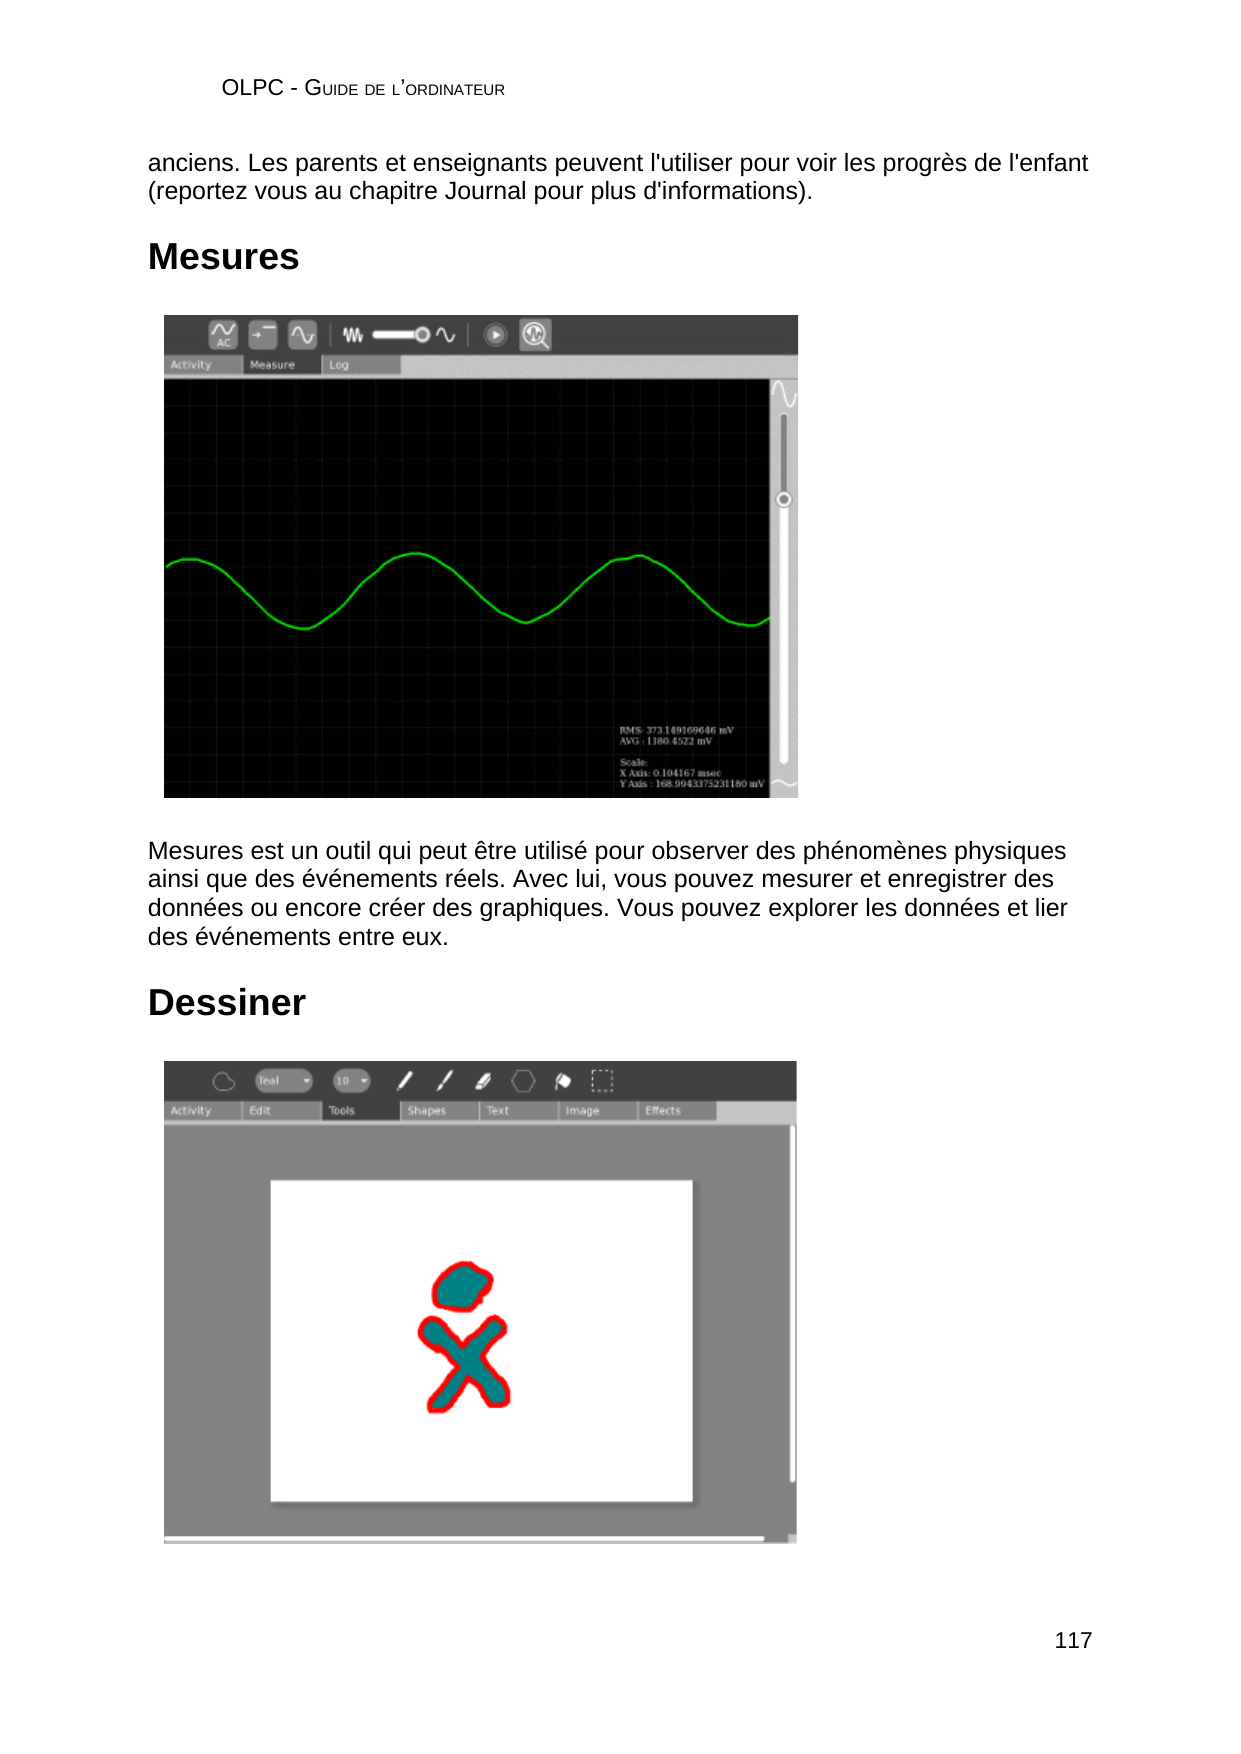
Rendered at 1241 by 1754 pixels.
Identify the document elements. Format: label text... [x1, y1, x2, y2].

picture [164, 315, 799, 798]
text Mesures [148, 234, 1092, 277]
text Dessiner [148, 980, 1092, 1023]
picture [164, 1061, 797, 1544]
text anciens. Les parents et enseignants peuvent l'utiliser pour voir les progrès de l'enfant (reportez vous au chapitre Journal pour plus d'informations). [148, 148, 1092, 205]
text Mesures est un outil qui peut être utilisé pour observer des phénomènes physiques ainsi que des événements réels. Avec lui, vous pouvez mesurer et enregistrer des données ou encore créer des graphiques. Vous pouvez explorer les données et lier des événements entre eux. [148, 836, 1092, 951]
